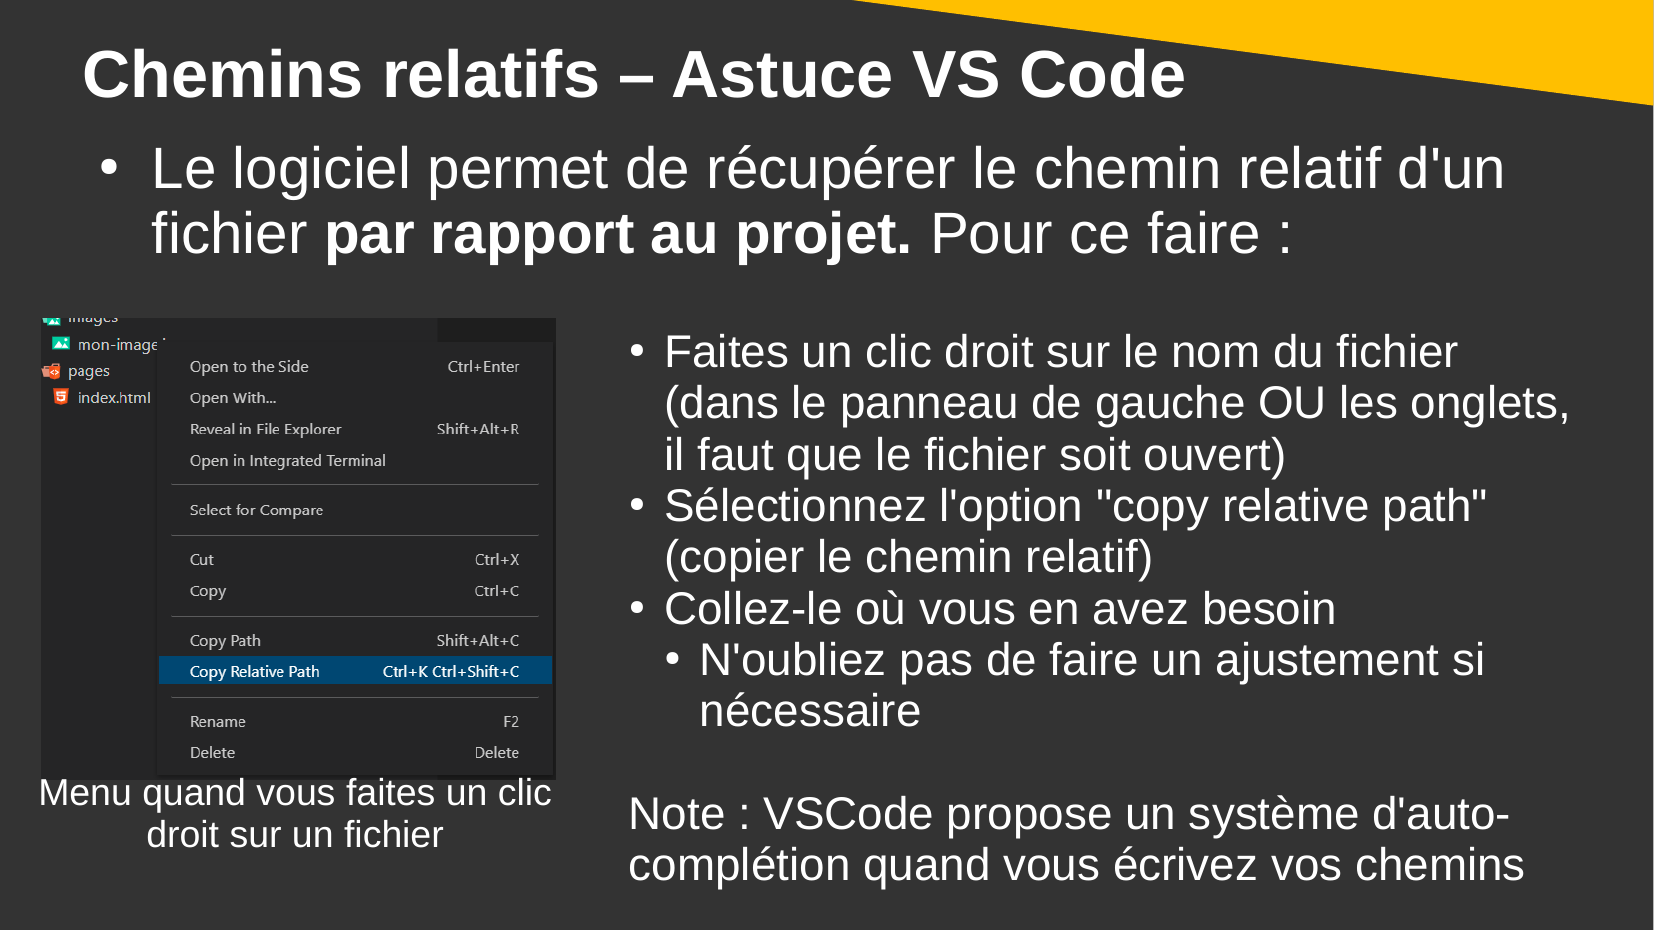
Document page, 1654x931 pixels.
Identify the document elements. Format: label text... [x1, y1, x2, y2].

text_box Faites un clic droit sur le nom du fichier (dans le panneau de gauche OU les onglets, il faut que le fichier soit ouvert) Sélectionnez l'option "copy relative path" (copier le chemin relatif) Collez-le où vous en avez besoin N'oubliez pas de faire un ajustement si nécessaire Note : VSCode propose un système d'auto-complétion quand vous écrivez vos chemins [614, 318, 1595, 898]
list Le logiciel permet de récupérer le chemin relatif d'un fichier par rapport au projet. Pour ce faire : [81, 135, 1546, 381]
picture [41, 318, 556, 771]
title Menu quand vous faites un clic droit sur un fichier [23, 771, 567, 856]
text_box [851, 0, 1654, 106]
title Chemins relatifs – Astuce VS Code [82, 37, 1217, 135]
